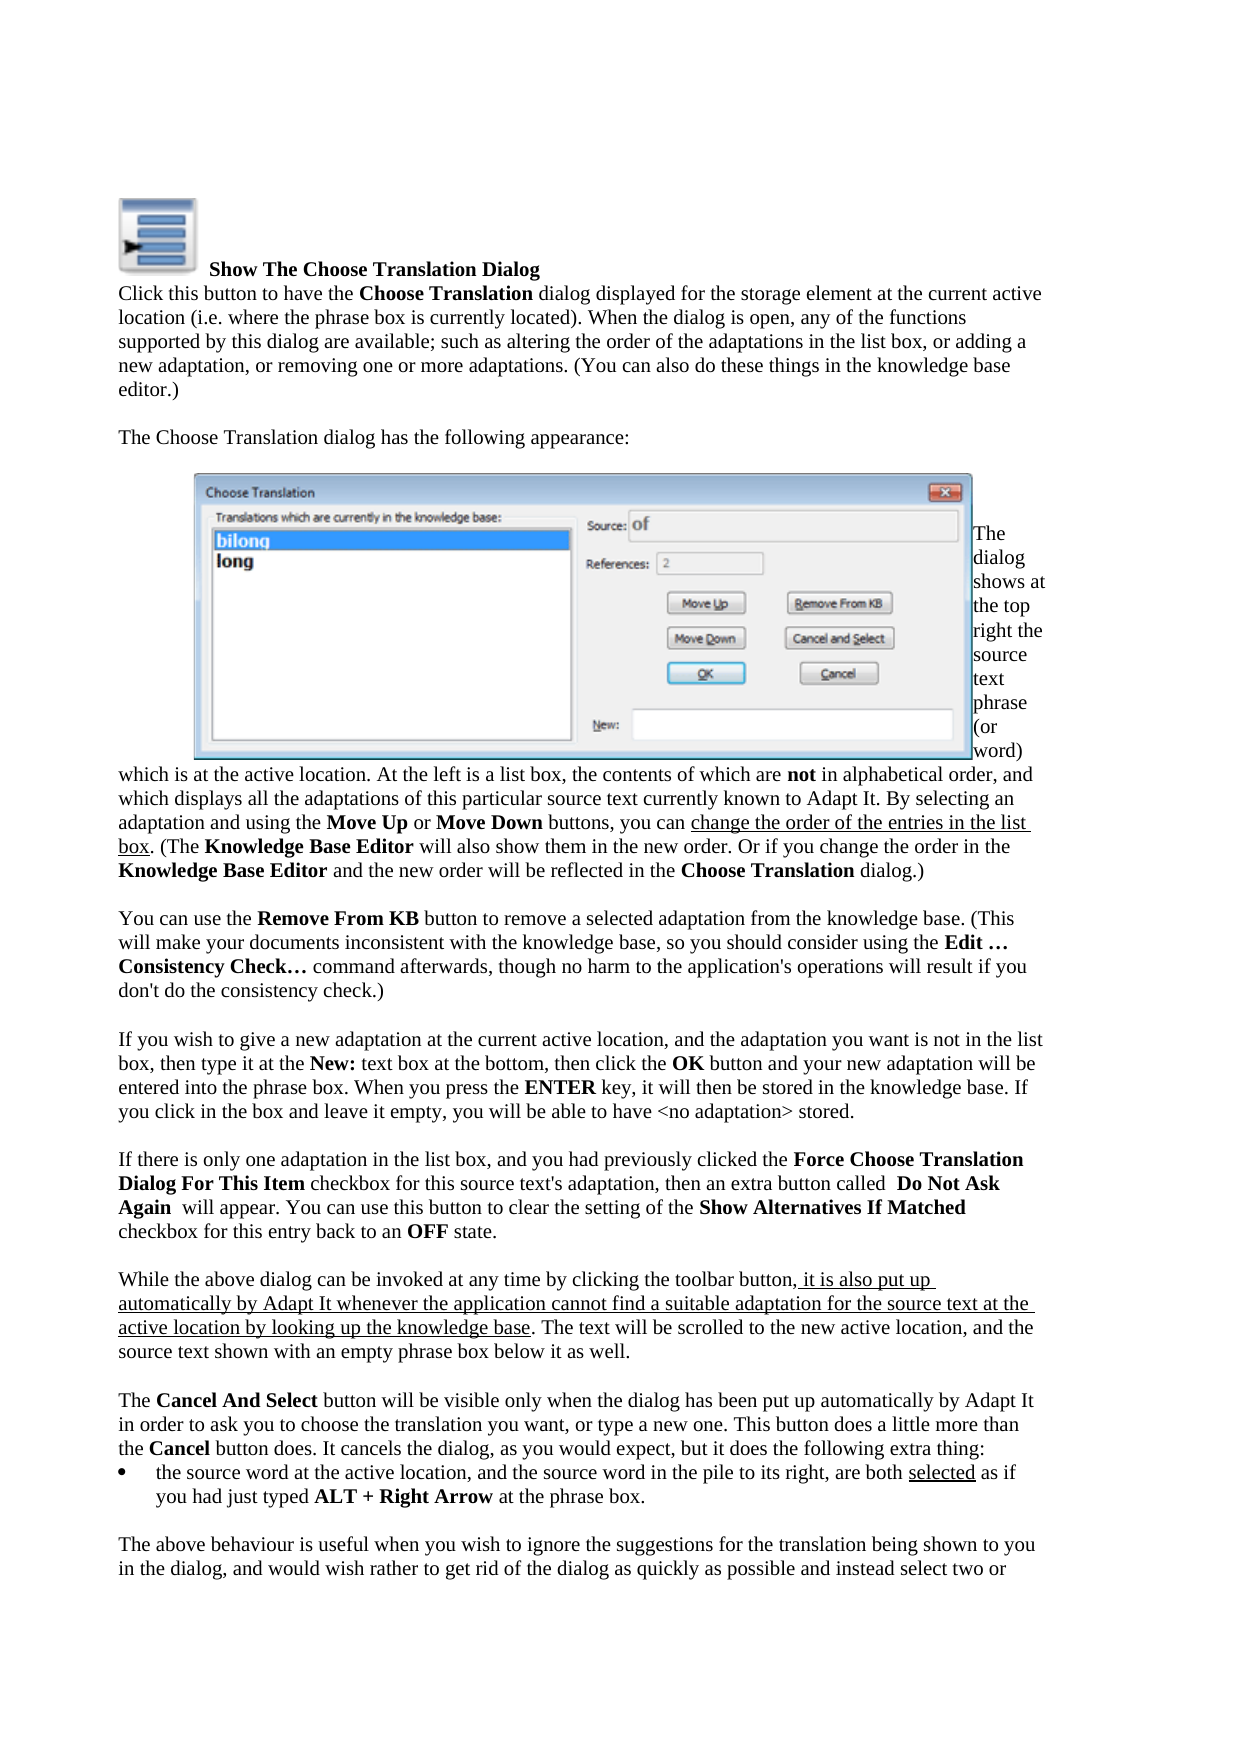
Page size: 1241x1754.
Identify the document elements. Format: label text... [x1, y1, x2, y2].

text While the above dialog can be invoked at any time by clicking the toolbar button, it is also put up automatically by Adapt It whenever the application cannot find a suitable adaptation for the source text at the active location by looking up the knowledge base. The text will be scrolled to the new active location, and the source text shown with an empty phrase box below it as well. [118, 1267, 1048, 1363]
text The dialog shows at the top right the source text phrase (or word) which is at the active location. At the left is a list box, the contents of which are not in alphabetical order, and which displays all the adaptations of this particular source text currently known to Adapt It. By selecting an adaptation and using the Move Up or Move Down buttons, you can change the order of the entries in the list box. (The Knowledge Base Editor will also show them in the new order. Or if you change the order in the Knowledge Base Editor and the new order will be reflected in the Choose Translation dialog.) [118, 521, 1048, 882]
text You can use the Remove From KB button to remove a selected adaptation from the knowledge base. (This will make your documents inconsistent with the knowledge base, so you should consider using the Edit … Consistency Check… command afterwards, though no harm to the application's operations will result if you don't do the consistency check.) [118, 906, 1048, 1002]
picture [118, 198, 199, 276]
text If you wish to give a new adaptation at the current active location, and the adaptation you want is not in the list box, then type it at the New: text box at the bottom, then click the OK button and your new adaptation will be entered into the phrase box. When you press the ENTER key, it will then be stored in the knowledge base. If you click in the box and leave it empty, you will be able to have <no adaptation> stored. [118, 1027, 1048, 1123]
text Click this button to have the Choose Translation dialog displayed for the storage element at the current active location (i.e. where the phrase box is currently located). When the dialog is open, any of the functions supported by this dialog are available; such as altering the order of the adaptations in the list box, or adding a new adaptation, or removing one or more adaptations. (You can also do these things in the knowledge base editor.) [118, 281, 1048, 401]
text The Choose Translation dialog has the following appearance: [118, 425, 1048, 449]
text The Cancel And Select button will be visible only when the dialog has been put up automatically by Adapt It in order to ask you to choose the translation you want, or type a new one. This button does a little more than the Cancel button does. It cancels the dialog, as you would expect, but it does the following extra thing: [118, 1387, 1048, 1460]
list the source word at the active location, and the source word in the pile to its right, are both selected as if you had just typed ALT + Right Arrow at the phrase box. [118, 1460, 1048, 1508]
picture [193, 473, 973, 760]
text Show The Choose Translation Dialog [118, 198, 1048, 281]
text If there is only one adaptation in the list box, and you had previously clicked the Force Choose Translation Dialog For This Item checkbox for this source text's adaptation, then an extra button called Do Not Ask Again will appear. You can use this button to clear the setting of the Show Alternatives If Matched checkbox for this entry back to an OFF state. [118, 1147, 1048, 1243]
text The above behaviour is useful when you wish to ignore the suggestions for the translation being shown to you in the dialog, and would wish rather to get rid of the dialog as quickly as possible and instead select two or [118, 1532, 1048, 1580]
